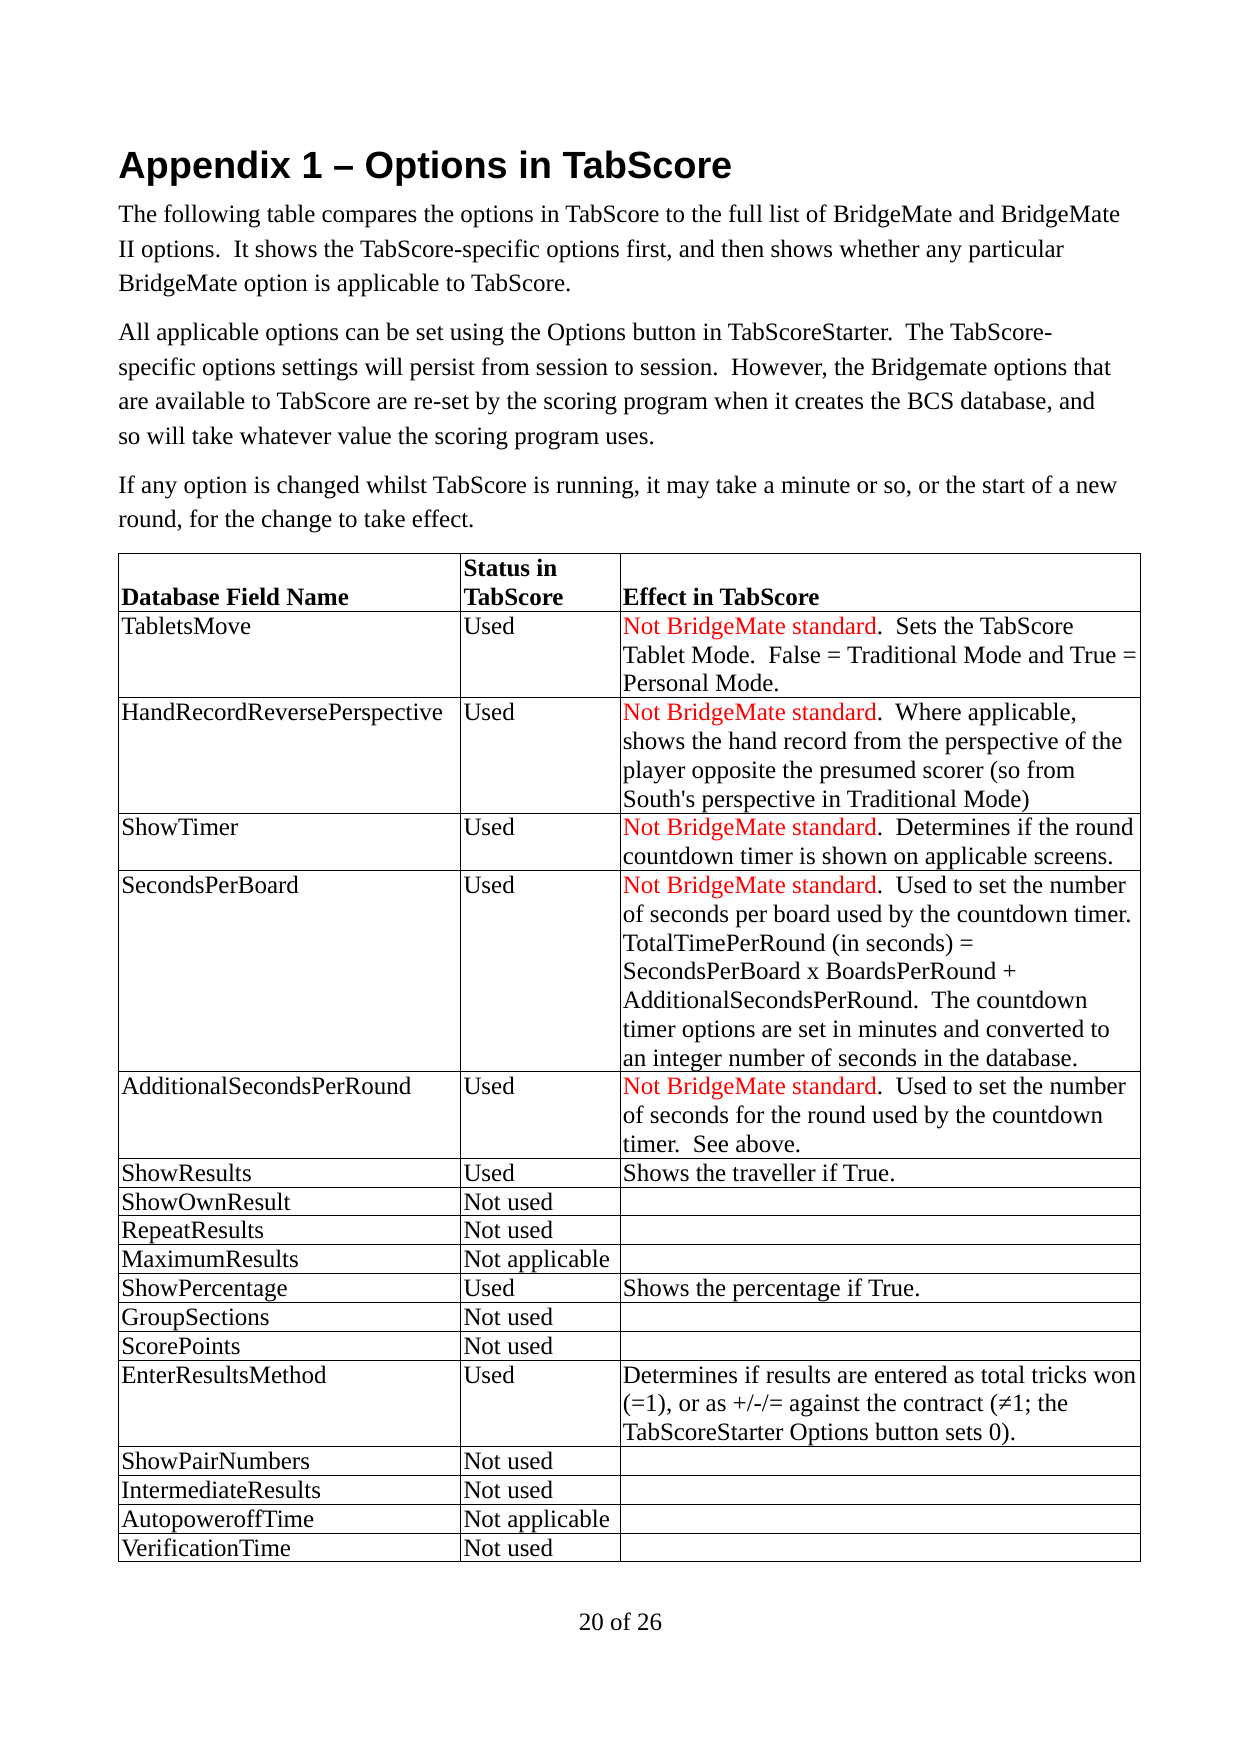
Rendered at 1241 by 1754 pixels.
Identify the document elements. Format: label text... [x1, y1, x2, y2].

table_cell [621, 1476, 1140, 1504]
table_cell ShowPairNumbers [119, 1447, 460, 1475]
table_cell Used [461, 1274, 620, 1302]
table_cell Determines if results are entered as total tricks won (=1), or as +/-/= against the contract (≠1; the TabScoreStarter Options button sets 0). [621, 1361, 1140, 1446]
table_cell AdditionalSecondsPerRound [119, 1072, 460, 1158]
table_cell RepeatResults [119, 1216, 460, 1244]
table_cell Not used [461, 1188, 620, 1215]
table_cell Shows the percentage if True. [621, 1274, 1140, 1302]
table_cell Not BridgeMate standard. Determines if the round countdown timer is shown on applicable screens. [621, 814, 1140, 870]
table_header Status in TabScore [461, 554, 620, 611]
table_cell Used [461, 1072, 620, 1158]
table_cell Not used [461, 1534, 620, 1561]
table_cell HandRecordReversePerspective [119, 698, 460, 812]
text The following table compares the options in TabScore to the full list of BridgeMate and BridgeMate II options. It shows the TabScore-specific options first, and then shows whether any particular BridgeMate option is applicable to TabScore. [118, 199, 1122, 297]
table_header Database Field Name [119, 554, 460, 611]
table_cell Not used [461, 1332, 620, 1360]
table_cell [621, 1534, 1140, 1561]
table_cell [621, 1245, 1140, 1273]
table_cell [621, 1188, 1140, 1215]
table_cell ShowOwnResult [119, 1188, 460, 1215]
table_cell EnterResultsMethod [119, 1361, 460, 1446]
table_cell Not used [461, 1216, 620, 1244]
table_cell Used [461, 871, 620, 1071]
table_cell ShowPercentage [119, 1274, 460, 1302]
table_cell [621, 1332, 1140, 1360]
table_cell [621, 1447, 1140, 1475]
table_cell Not used [461, 1476, 620, 1504]
text If any option is changed whilst TabScore is running, it may take a minute or so, or the start of a new round, for the change to take effect. [118, 470, 1122, 533]
table_cell ScorePoints [119, 1332, 460, 1360]
table_cell GroupSections [119, 1303, 460, 1331]
table_cell [621, 1216, 1140, 1244]
table_cell Not BridgeMate standard. Sets the TabScore Tablet Mode. False = Traditional Mode and True = Personal Mode. [621, 612, 1140, 697]
table_cell Shows the traveller if True. [621, 1159, 1140, 1187]
table_cell Used [461, 612, 620, 697]
table_cell TabletsMove [119, 612, 460, 697]
table_cell Used [461, 1159, 620, 1187]
table_cell MaximumResults [119, 1245, 460, 1273]
table_cell Not applicable [461, 1245, 620, 1273]
table_cell Used [461, 814, 620, 870]
table_cell ShowResults [119, 1159, 460, 1187]
subtitle Appendix 1 – Options in TabScore [118, 143, 1122, 187]
table_cell Not used [461, 1303, 620, 1331]
table_cell [621, 1303, 1140, 1331]
table_cell Not BridgeMate standard. Used to set the number of seconds per board used by the countdown timer. TotalTimePerRound (in seconds) = SecondsPerBoard x BoardsPerRound + AdditionalSecondsPerRound. The countdown timer options are set in minutes and converted to an integer number of seconds in the database. [621, 871, 1140, 1071]
text All applicable options can be set using the Options button in TabScoreStarter. The TabScore-specific options settings will persist from session to session. However, the Bridgemate options that are available to TabScore are re-set by the scoring program when it creates the BCS database, and so will take whatever value the scoring program uses. [118, 317, 1122, 449]
table_cell VerificationTime [119, 1534, 460, 1561]
table_cell Used [461, 1361, 620, 1446]
table_cell [621, 1505, 1140, 1533]
table_cell ShowTimer [119, 814, 460, 870]
table_cell IntermediateResults [119, 1476, 460, 1504]
table_cell SecondsPerBoard [119, 871, 460, 1071]
table_cell Not used [461, 1447, 620, 1475]
table_cell AutopoweroffTime [119, 1505, 460, 1533]
table_cell Not BridgeMate standard. Where applicable, shows the hand record from the perspective of the player opposite the presumed scorer (so from South's perspective in Traditional Mode) [621, 698, 1140, 812]
table_header Effect in TabScore [621, 554, 1140, 611]
table_cell Used [461, 698, 620, 812]
table_cell Not BridgeMate standard. Used to set the number of seconds for the round used by the countdown timer. See above. [621, 1072, 1140, 1158]
table_cell Not applicable [461, 1505, 620, 1533]
